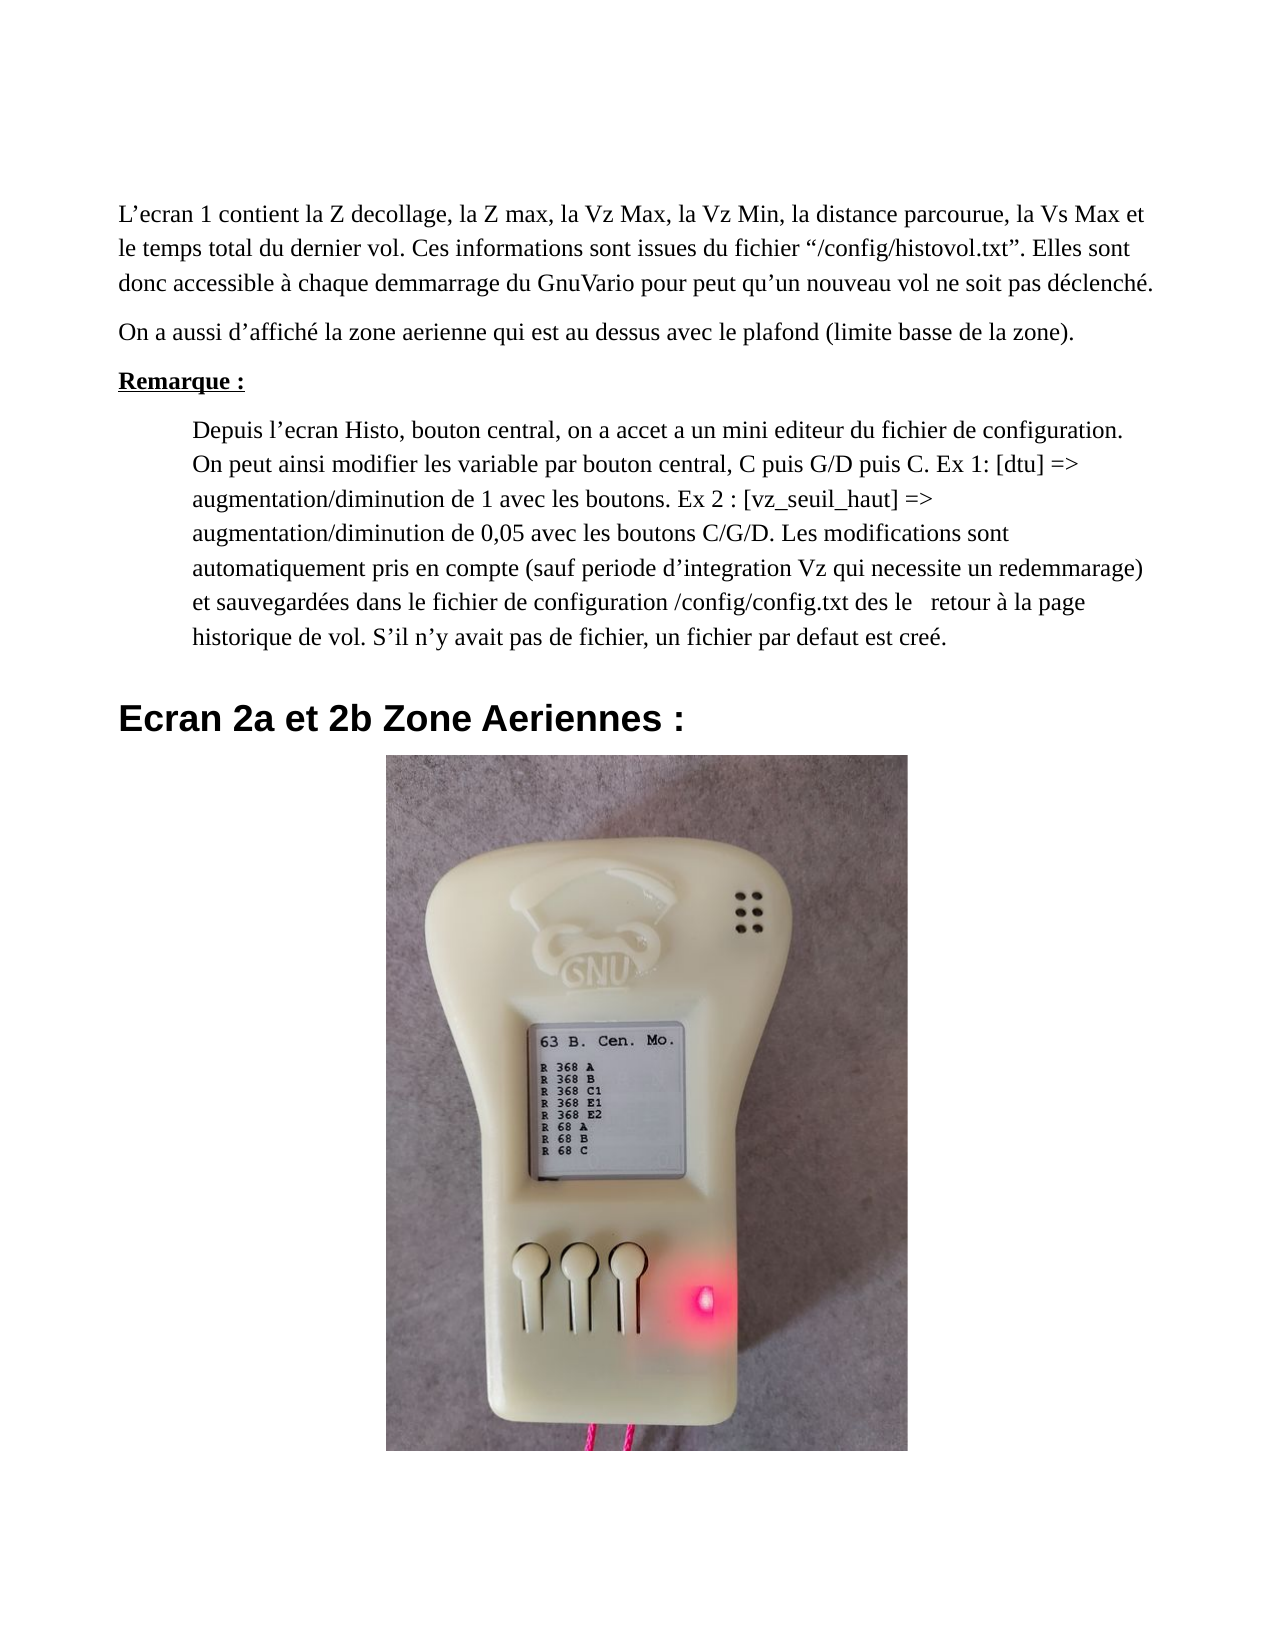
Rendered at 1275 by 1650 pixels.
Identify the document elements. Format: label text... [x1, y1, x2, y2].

subtitle Ecran 2a et 2b Zone Aeriennes : [118, 696, 1157, 739]
text Depuis l’ecran Histo, bouton central, on a accet a un mini editeur du fichier de configuration. On peut ainsi modifier les variable par bouton central, C puis G/D puis C. Ex 1: [dtu] => augmentation/diminution de 1 avec les boutons. Ex 2 : [vz_seuil_haut] => augmentation/diminution de 0,05 avec les boutons C/G/D. Les modifications sont automatiquement pris en compte (sauf periode d’integration Vz qui necessite un redemmarage) et sauvegardées dans le fichier de configuration /config/config.txt des le retour à la page historique de vol. S’il n’y avait pas de fichier, un fichier par defaut est creé. [118, 415, 1157, 651]
picture [386, 755, 908, 1451]
text On a aussi d’affiché la zone aerienne qui est au dessus avec le plafond (limite basse de la zone). [118, 317, 1157, 346]
text Remarque : [118, 366, 1157, 394]
text L’ecran 1 contient la Z decollage, la Z max, la Vz Max, la Vz Min, la distance parcourue, la Vs Max et le temps total du dernier vol. Ces informations sont issues du fichier “/config/histovol.txt”. Elles sont donc accessible à chaque demmarrage du GnuVario pour peut qu’un nouveau vol ne soit pas déclenché. [118, 199, 1157, 296]
